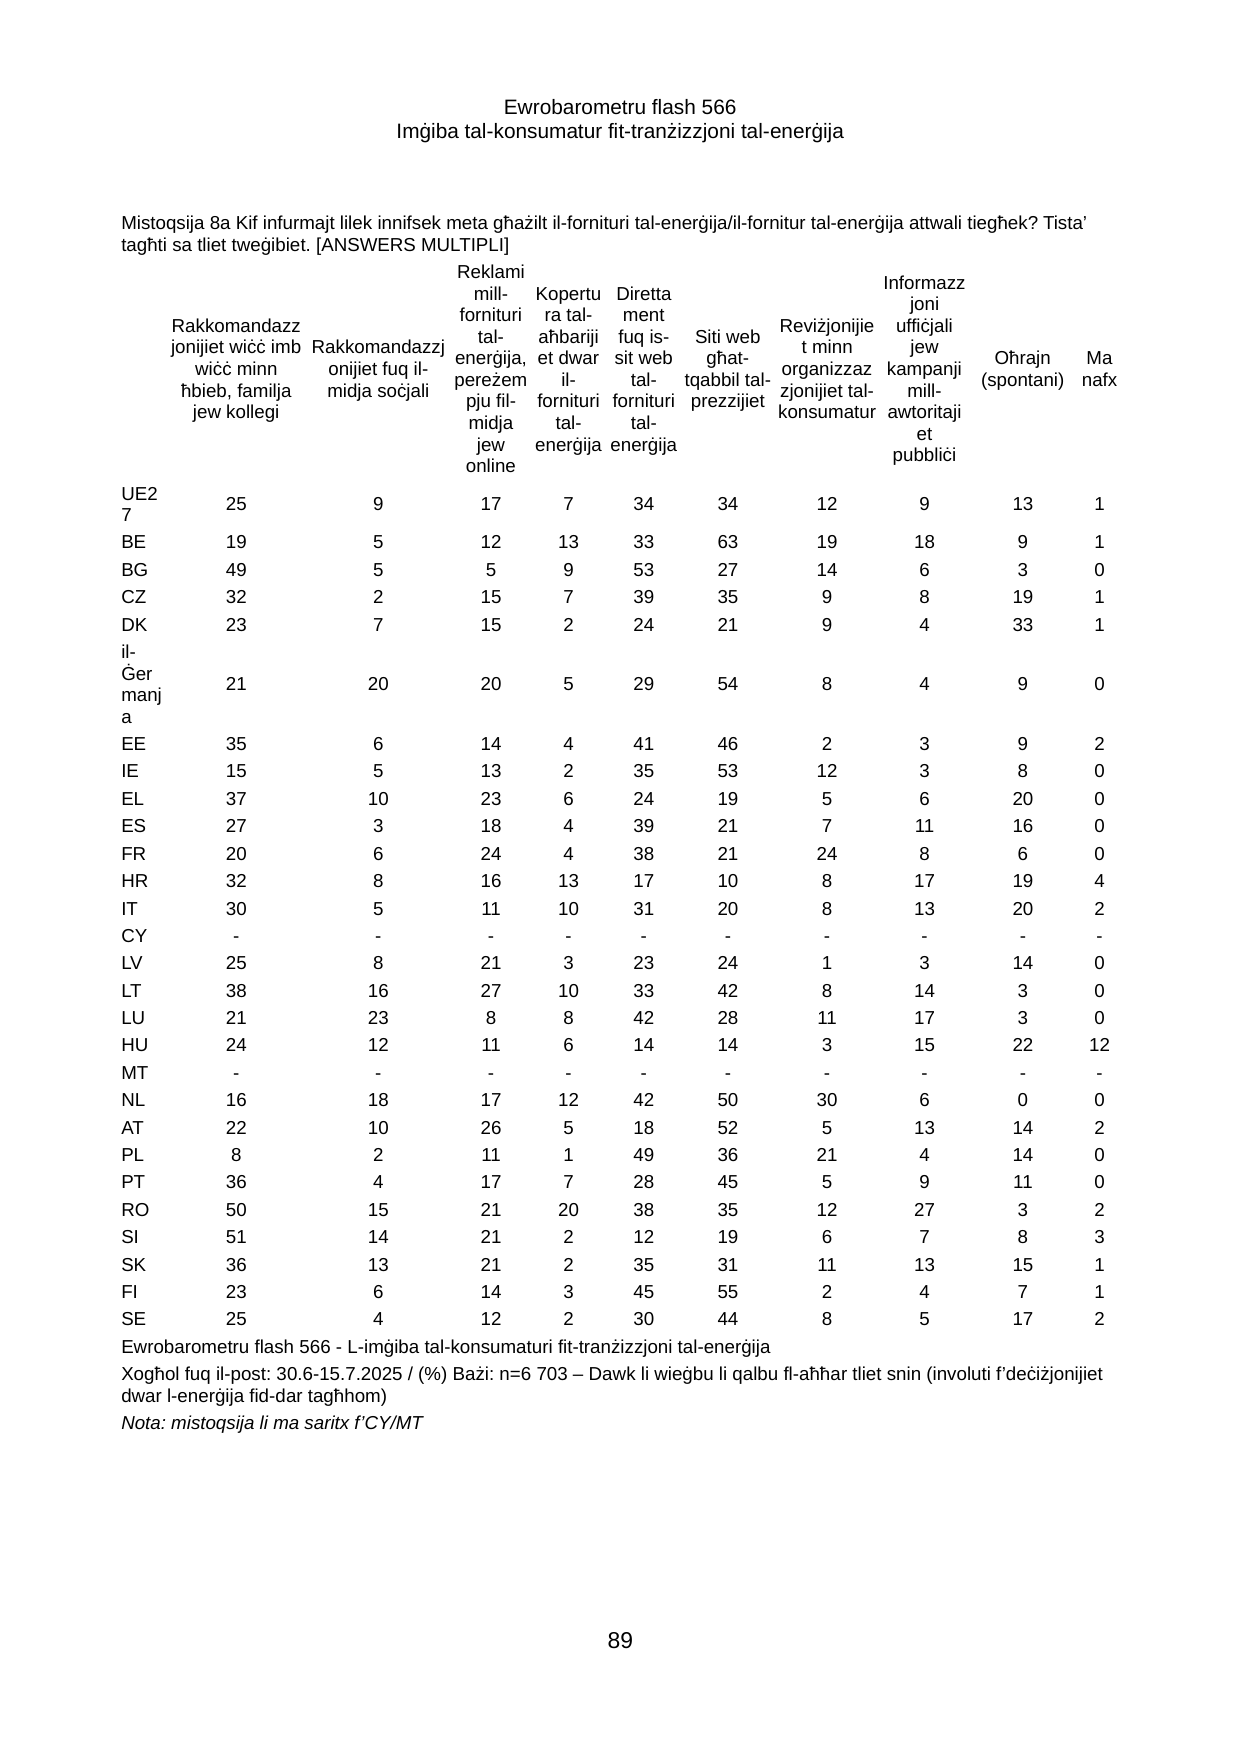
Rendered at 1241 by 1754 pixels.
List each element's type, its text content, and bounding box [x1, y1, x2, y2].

table_cell 7 [774, 812, 880, 839]
table_cell 6 [880, 785, 969, 812]
table_cell 5 [774, 1114, 880, 1141]
table_cell 5 [774, 1168, 880, 1196]
table_cell 8 [531, 1004, 606, 1031]
table_cell HU [118, 1031, 167, 1059]
table_cell 6 [880, 556, 969, 583]
table_cell 11 [451, 1031, 531, 1059]
table_cell 16 [167, 1086, 305, 1113]
table_cell 63 [681, 528, 774, 556]
table_cell 41 [606, 730, 681, 757]
table_cell 12 [774, 1196, 880, 1223]
table_cell 16 [451, 867, 531, 894]
table_cell 13 [969, 479, 1076, 528]
table_cell 12 [774, 479, 880, 528]
table_cell 8 [774, 867, 880, 894]
table_cell 0 [1076, 977, 1122, 1004]
table_cell EE [118, 730, 167, 757]
table_cell 0 [1076, 758, 1122, 785]
table_cell 18 [451, 812, 531, 839]
table_cell 55 [681, 1278, 774, 1305]
table_cell 24 [774, 840, 880, 867]
table_cell 1 [1076, 583, 1122, 611]
table_cell 25 [167, 1305, 305, 1333]
table_cell - [305, 922, 451, 949]
table_cell 27 [451, 977, 531, 1004]
table_cell SI [118, 1223, 167, 1251]
table_cell 5 [305, 556, 451, 583]
table_cell RO [118, 1196, 167, 1223]
table_cell 52 [681, 1114, 774, 1141]
table_cell 49 [606, 1141, 681, 1168]
table_cell ES [118, 812, 167, 839]
table_cell 21 [451, 1223, 531, 1251]
table_cell 6 [774, 1223, 880, 1251]
table_cell 14 [969, 1141, 1076, 1168]
table_cell 1 [1076, 611, 1122, 638]
table_cell 8 [774, 894, 880, 922]
table_cell - [969, 922, 1076, 949]
table_cell - [880, 922, 969, 949]
table_cell 5 [880, 1305, 969, 1333]
table_cell 5 [774, 785, 880, 812]
table_cell 13 [880, 1251, 969, 1278]
table_cell 27 [681, 556, 774, 583]
table_cell 31 [681, 1251, 774, 1278]
table_cell 6 [880, 1086, 969, 1113]
table_cell BG [118, 556, 167, 583]
table_cell 2 [1076, 1305, 1122, 1333]
table_cell 3 [531, 1278, 606, 1305]
table_cell - [969, 1059, 1076, 1086]
table_cell 9 [774, 583, 880, 611]
table_cell 21 [774, 1141, 880, 1168]
table_cell 15 [880, 1031, 969, 1059]
table_cell EL [118, 785, 167, 812]
table_cell 2 [531, 758, 606, 785]
table_cell 20 [531, 1196, 606, 1223]
table_cell 5 [531, 638, 606, 730]
table_cell 29 [606, 638, 681, 730]
table_cell CZ [118, 583, 167, 611]
table_cell 6 [969, 840, 1076, 867]
table_cell 30 [606, 1305, 681, 1333]
table_cell 15 [969, 1251, 1076, 1278]
table_cell 33 [969, 611, 1076, 638]
table_cell HR [118, 867, 167, 894]
table_cell 38 [167, 977, 305, 1004]
table_cell - [1076, 1059, 1122, 1086]
table_cell 9 [774, 611, 880, 638]
table_cell 15 [451, 611, 531, 638]
table_cell 20 [969, 894, 1076, 922]
table_cell 6 [305, 840, 451, 867]
table_cell 24 [681, 949, 774, 977]
table_cell 9 [969, 528, 1076, 556]
table_cell 38 [606, 840, 681, 867]
table_cell 3 [1076, 1223, 1122, 1251]
table_cell [118, 258, 167, 479]
table_cell 2 [305, 583, 451, 611]
table_cell Informazzjoni uffiċjali jew kampanji mill-awtoritajiet pubbliċi [880, 258, 969, 479]
table_cell 13 [531, 867, 606, 894]
table_cell 2 [1076, 1114, 1122, 1141]
table_cell 13 [531, 528, 606, 556]
table_cell 1 [1076, 479, 1122, 528]
table_cell 3 [969, 1196, 1076, 1223]
table_cell 15 [305, 1196, 451, 1223]
table_cell 6 [305, 730, 451, 757]
table_cell FI [118, 1278, 167, 1305]
table_cell Xogħol fuq il-post: 30.6-15.7.2025 / (%) Bażi: n=6 703 – Dawk li wieġbu li qalbu fl-aħħar tliet snin (involuti f’deċiżjonijiet dwar l-enerġija fid-dar tagħhom) [118, 1360, 1122, 1409]
table_cell 0 [1076, 1004, 1122, 1031]
table_cell Ewrobarometru flash 566 - L-imġiba tal-konsumaturi fit-tranżizzjoni tal-enerġija [118, 1333, 1122, 1360]
table_cell - [774, 922, 880, 949]
table_cell 2 [1076, 894, 1122, 922]
table_cell 42 [606, 1086, 681, 1113]
table_cell 3 [774, 1031, 880, 1059]
table_cell 4 [880, 1141, 969, 1168]
table_cell 19 [681, 785, 774, 812]
table_cell 5 [305, 894, 451, 922]
table_cell - [606, 922, 681, 949]
table_cell 9 [305, 479, 451, 528]
table_cell 3 [880, 949, 969, 977]
table_cell - [606, 1059, 681, 1086]
table_cell 19 [774, 528, 880, 556]
table_cell 51 [167, 1223, 305, 1251]
table_cell 27 [880, 1196, 969, 1223]
table_cell 54 [681, 638, 774, 730]
table_cell 4 [531, 840, 606, 867]
table_cell 4 [880, 1278, 969, 1305]
table_cell 0 [1076, 638, 1122, 730]
table_cell 17 [451, 479, 531, 528]
table_cell 24 [606, 611, 681, 638]
table_cell 32 [167, 867, 305, 894]
table_cell SK [118, 1251, 167, 1278]
table_cell 21 [167, 1004, 305, 1031]
table_cell 12 [451, 528, 531, 556]
table_cell 6 [305, 1278, 451, 1305]
table_cell 17 [451, 1086, 531, 1113]
table_cell 4 [531, 812, 606, 839]
table_cell 21 [681, 611, 774, 638]
table_cell 45 [606, 1278, 681, 1305]
table_cell 5 [451, 556, 531, 583]
table_cell 19 [969, 867, 1076, 894]
table_cell 11 [451, 894, 531, 922]
table_cell 10 [681, 867, 774, 894]
table_cell 13 [880, 1114, 969, 1141]
table_cell AT [118, 1114, 167, 1141]
table_cell SE [118, 1305, 167, 1333]
table_cell 0 [1076, 785, 1122, 812]
table_cell LV [118, 949, 167, 977]
table_cell 34 [606, 479, 681, 528]
table_cell 8 [969, 758, 1076, 785]
table_cell 11 [451, 1141, 531, 1168]
table_cell 24 [606, 785, 681, 812]
table_cell 8 [774, 1305, 880, 1333]
table_cell - [880, 1059, 969, 1086]
table_cell 39 [606, 812, 681, 839]
table_cell 8 [969, 1223, 1076, 1251]
table_cell 14 [969, 949, 1076, 977]
table_cell - [167, 922, 305, 949]
table_cell 6 [531, 1031, 606, 1059]
table_cell 53 [606, 556, 681, 583]
table_cell 12 [606, 1223, 681, 1251]
table_cell 18 [880, 528, 969, 556]
table_cell 11 [880, 812, 969, 839]
table_cell 18 [606, 1114, 681, 1141]
table_cell 2 [531, 1223, 606, 1251]
table_cell UE27 [118, 479, 167, 528]
table_cell 13 [451, 758, 531, 785]
table_cell 14 [969, 1114, 1076, 1141]
table_cell 28 [606, 1168, 681, 1196]
table_cell - [305, 1059, 451, 1086]
table_cell 38 [606, 1196, 681, 1223]
table_cell 9 [880, 1168, 969, 1196]
table_cell 23 [167, 1278, 305, 1305]
table_cell PL [118, 1141, 167, 1168]
table_cell 7 [531, 1168, 606, 1196]
table_cell 20 [451, 638, 531, 730]
table_cell 17 [880, 867, 969, 894]
table_cell 14 [305, 1223, 451, 1251]
table_cell 14 [451, 730, 531, 757]
table_cell Nota: mistoqsija li ma saritx f’CY/MT [118, 1409, 1122, 1436]
table_cell 0 [969, 1086, 1076, 1113]
table_cell 30 [167, 894, 305, 922]
table_cell 1 [531, 1141, 606, 1168]
table_cell 9 [880, 479, 969, 528]
table_cell 21 [681, 840, 774, 867]
table_cell 8 [305, 867, 451, 894]
table_cell 2 [531, 1305, 606, 1333]
table_cell 3 [531, 949, 606, 977]
table_cell 9 [531, 556, 606, 583]
table_cell 3 [880, 758, 969, 785]
table_cell 5 [531, 1114, 606, 1141]
table_cell MT [118, 1059, 167, 1086]
table_cell - [1076, 922, 1122, 949]
table_cell 25 [167, 479, 305, 528]
table_cell 12 [451, 1305, 531, 1333]
table_cell 19 [167, 528, 305, 556]
table_cell 21 [681, 812, 774, 839]
table_cell 10 [305, 1114, 451, 1141]
table_cell 2 [305, 1141, 451, 1168]
table_cell 2 [774, 1278, 880, 1305]
table_cell 10 [531, 894, 606, 922]
table_cell 32 [167, 583, 305, 611]
table_cell 16 [305, 977, 451, 1004]
table_cell 7 [305, 611, 451, 638]
table_cell il-Ġermanja [118, 638, 167, 730]
table_cell 42 [606, 1004, 681, 1031]
table_cell 1 [1076, 1278, 1122, 1305]
table_cell IE [118, 758, 167, 785]
table_cell 8 [167, 1141, 305, 1168]
table_cell Reviżjonijiet minn organizzazzjonijiet tal-konsumatur [774, 258, 880, 479]
table_cell 14 [681, 1031, 774, 1059]
table_cell LT [118, 977, 167, 1004]
table_cell 34 [681, 479, 774, 528]
table_cell 35 [681, 583, 774, 611]
table_cell IT [118, 894, 167, 922]
table_cell Siti web għat-tqabbil tal-prezzijiet [681, 258, 774, 479]
table_cell 35 [681, 1196, 774, 1223]
table_cell Direttament fuq is-sit web tal-fornituri tal-enerġija [606, 258, 681, 479]
table_cell 8 [774, 977, 880, 1004]
table_cell 9 [969, 638, 1076, 730]
table_cell 18 [305, 1086, 451, 1113]
table_cell 0 [1076, 556, 1122, 583]
table_cell 1 [1076, 528, 1122, 556]
table_cell 4 [531, 730, 606, 757]
table_cell 49 [167, 556, 305, 583]
table_cell 26 [451, 1114, 531, 1141]
table_cell 7 [531, 479, 606, 528]
table_cell FR [118, 840, 167, 867]
table_cell 0 [1076, 1168, 1122, 1196]
table_cell 24 [167, 1031, 305, 1059]
table_cell 33 [606, 977, 681, 1004]
table_cell 23 [167, 611, 305, 638]
table_cell 0 [1076, 949, 1122, 977]
table_cell 8 [880, 583, 969, 611]
table_cell NL [118, 1086, 167, 1113]
table_cell BE [118, 528, 167, 556]
table_cell - [681, 922, 774, 949]
table_cell 16 [969, 812, 1076, 839]
table_cell 13 [880, 894, 969, 922]
table_cell LU [118, 1004, 167, 1031]
table_cell 10 [305, 785, 451, 812]
table_cell 53 [681, 758, 774, 785]
table_cell 21 [451, 1196, 531, 1223]
table_cell Kopertura tal-aħbarijiet dwar il-fornituri tal-enerġija [531, 258, 606, 479]
table_cell 14 [774, 556, 880, 583]
table_cell 19 [969, 583, 1076, 611]
table_cell 14 [880, 977, 969, 1004]
table_cell 35 [606, 758, 681, 785]
table_cell 17 [880, 1004, 969, 1031]
table_cell 19 [681, 1223, 774, 1251]
table_cell 27 [167, 812, 305, 839]
table_cell 50 [167, 1196, 305, 1223]
table_cell - [531, 1059, 606, 1086]
table_cell 0 [1076, 1086, 1122, 1113]
table_cell 37 [167, 785, 305, 812]
table_cell 42 [681, 977, 774, 1004]
table_cell 4 [1076, 867, 1122, 894]
table_cell Oħrajn (spontani) [969, 258, 1076, 479]
table_cell 46 [681, 730, 774, 757]
table_cell Ma nafx [1076, 258, 1122, 479]
table_cell 4 [880, 638, 969, 730]
table_cell 21 [451, 949, 531, 977]
table_cell 3 [880, 730, 969, 757]
table_cell 23 [451, 785, 531, 812]
table_cell 13 [305, 1251, 451, 1278]
table_cell 35 [167, 730, 305, 757]
table_cell 20 [681, 894, 774, 922]
table_cell 17 [606, 867, 681, 894]
table_cell 11 [969, 1168, 1076, 1196]
table_cell 8 [305, 949, 451, 977]
table_cell 6 [531, 785, 606, 812]
table_cell 28 [681, 1004, 774, 1031]
table_cell 7 [969, 1278, 1076, 1305]
table_cell 31 [606, 894, 681, 922]
table_cell 2 [1076, 730, 1122, 757]
table_cell 23 [606, 949, 681, 977]
table_cell - [681, 1059, 774, 1086]
table_cell 23 [305, 1004, 451, 1031]
table_cell - [167, 1059, 305, 1086]
table_cell - [451, 1059, 531, 1086]
table_cell 22 [969, 1031, 1076, 1059]
table_cell 4 [305, 1168, 451, 1196]
table_cell Rakkomandazzjonijiet fuq il-midja soċjali [305, 258, 451, 479]
table_cell 11 [774, 1004, 880, 1031]
table_cell 50 [681, 1086, 774, 1113]
table_cell 3 [305, 812, 451, 839]
table_cell 3 [969, 1004, 1076, 1031]
table_cell - [451, 922, 531, 949]
table_cell 3 [969, 556, 1076, 583]
table_cell 5 [305, 528, 451, 556]
table_cell 0 [1076, 1141, 1122, 1168]
table_cell Reklami mill-fornituri tal-enerġija, pereżempju fil-midja jew online [451, 258, 531, 479]
table_cell 4 [880, 611, 969, 638]
table_cell 36 [167, 1251, 305, 1278]
table_cell 15 [167, 758, 305, 785]
table_cell 17 [969, 1305, 1076, 1333]
table_cell 0 [1076, 812, 1122, 839]
table_cell 4 [305, 1305, 451, 1333]
table_cell 36 [167, 1168, 305, 1196]
table_cell 44 [681, 1305, 774, 1333]
table_cell 20 [969, 785, 1076, 812]
table_cell 2 [531, 611, 606, 638]
table_cell 14 [451, 1278, 531, 1305]
table_cell 22 [167, 1114, 305, 1141]
table_cell 9 [969, 730, 1076, 757]
table_header Mistoqsija 8a Kif infurmajt lilek innifsek meta għażilt il-fornituri tal-enerġija/il-fornitur tal-enerġija attwali tiegħek? Tista’ tagħti sa tliet tweġibiet. [ANSWERS MULTIPLI] [118, 209, 1122, 258]
table_cell 17 [451, 1168, 531, 1196]
table_cell 45 [681, 1168, 774, 1196]
table_cell 1 [774, 949, 880, 977]
table_cell 39 [606, 583, 681, 611]
table_cell 2 [1076, 1196, 1122, 1223]
table_cell 12 [531, 1086, 606, 1113]
table_cell PT [118, 1168, 167, 1196]
table_cell 12 [305, 1031, 451, 1059]
table_cell 2 [531, 1251, 606, 1278]
table_cell 30 [774, 1086, 880, 1113]
table_cell 15 [451, 583, 531, 611]
table_cell 8 [451, 1004, 531, 1031]
table_cell 10 [531, 977, 606, 1004]
table_cell 21 [167, 638, 305, 730]
table_cell 20 [305, 638, 451, 730]
table_cell 25 [167, 949, 305, 977]
table_cell 35 [606, 1251, 681, 1278]
table_cell - [774, 1059, 880, 1086]
table_cell Rakkomandazzjonijiet wiċċ imb wiċċ minn ħbieb, familja jew kollegi [167, 258, 305, 479]
table_cell 2 [774, 730, 880, 757]
table_cell 0 [1076, 840, 1122, 867]
table_cell 1 [1076, 1251, 1122, 1278]
table_cell - [531, 922, 606, 949]
table_cell 33 [606, 528, 681, 556]
table_cell 12 [774, 758, 880, 785]
table_cell 8 [774, 638, 880, 730]
table_cell CY [118, 922, 167, 949]
table_cell 20 [167, 840, 305, 867]
table_cell 11 [774, 1251, 880, 1278]
table_cell 24 [451, 840, 531, 867]
table_cell 3 [969, 977, 1076, 1004]
table_cell 8 [880, 840, 969, 867]
table_cell 12 [1076, 1031, 1122, 1059]
table_cell 7 [531, 583, 606, 611]
table_cell 36 [681, 1141, 774, 1168]
table_cell 5 [305, 758, 451, 785]
table_cell 14 [606, 1031, 681, 1059]
table_cell 21 [451, 1251, 531, 1278]
table_cell DK [118, 611, 167, 638]
table_cell 7 [880, 1223, 969, 1251]
